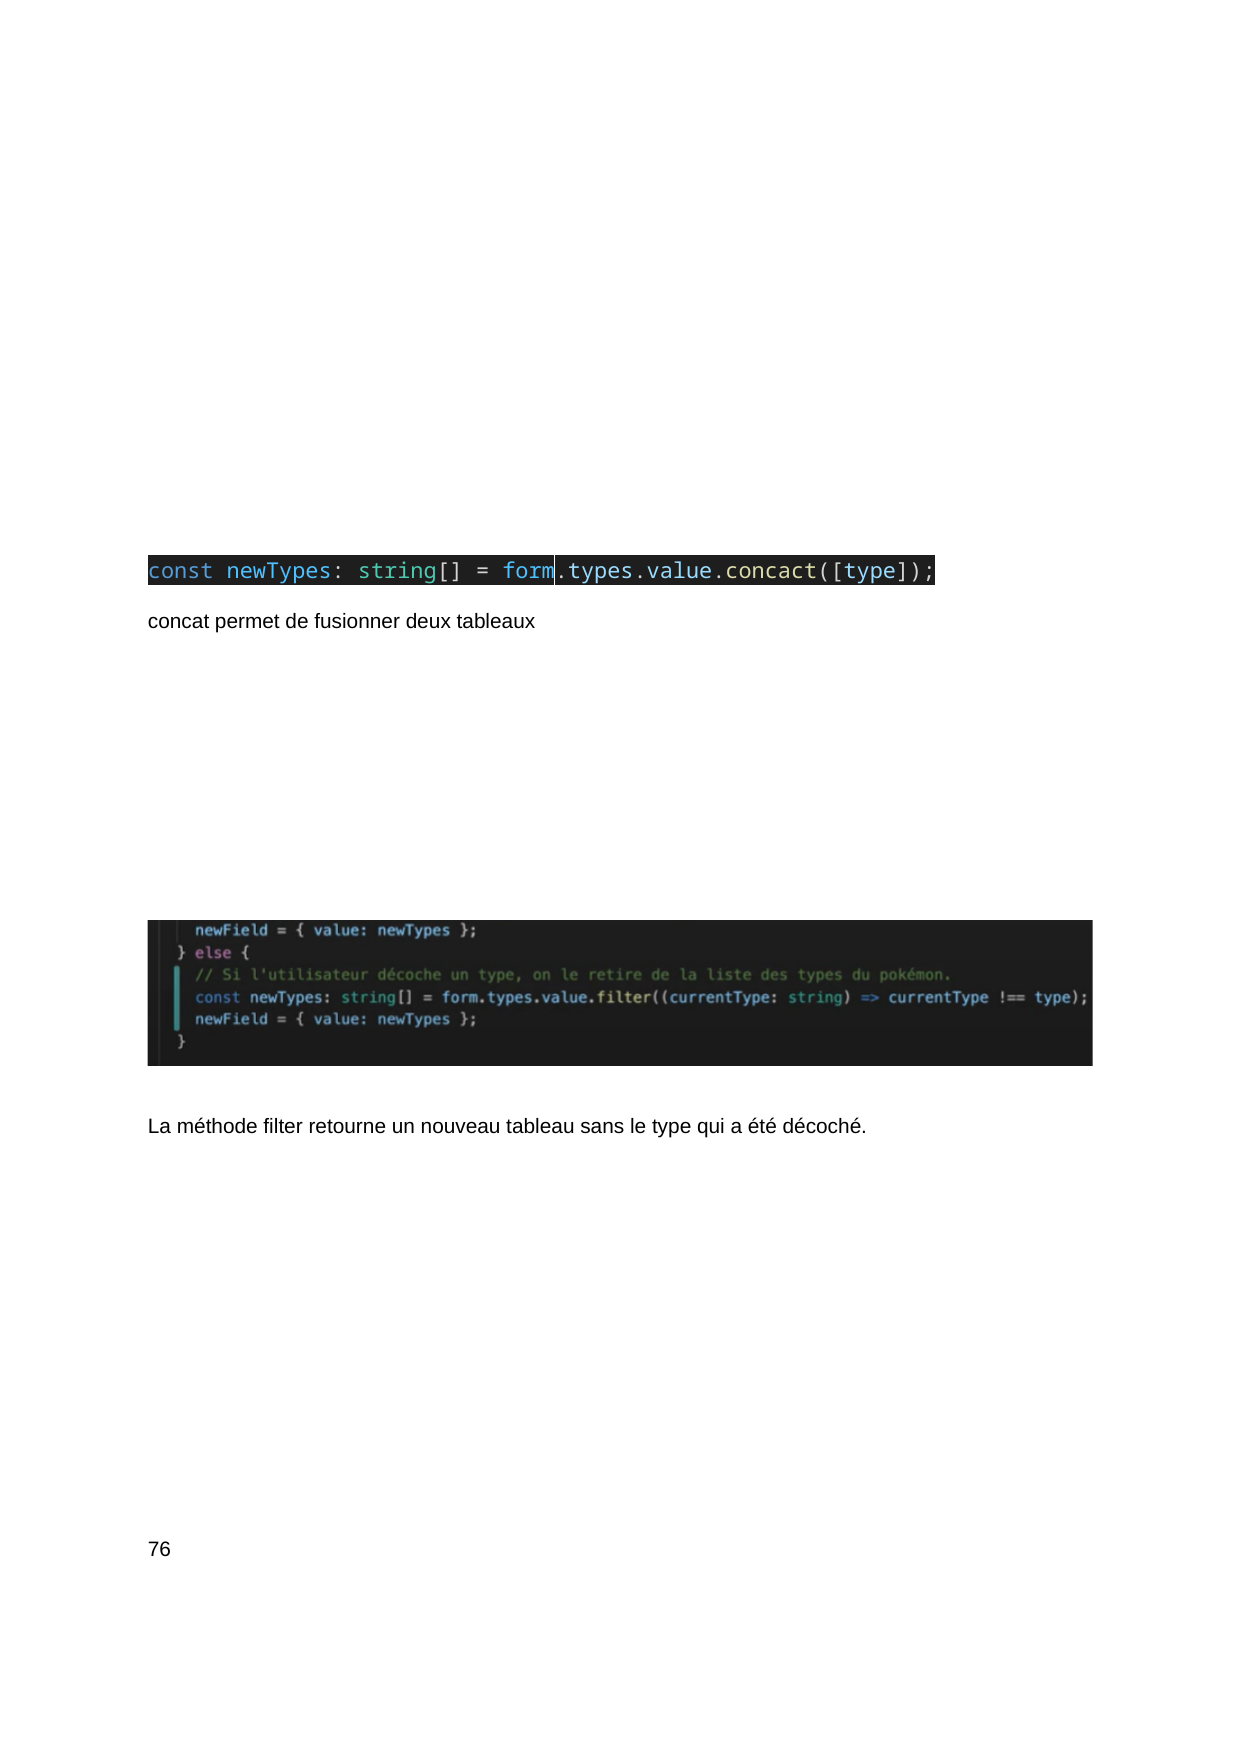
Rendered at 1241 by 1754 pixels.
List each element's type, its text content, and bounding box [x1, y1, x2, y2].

text const newTypes: string[] = form.types.value.concact([type]); [148, 555, 1093, 585]
text concat permet de fusionner deux tableaux [148, 609, 1093, 633]
text La méthode filter retourne un nouveau tableau sans le type qui a été décoché. [148, 1114, 1093, 1138]
picture [147, 920, 1093, 1066]
